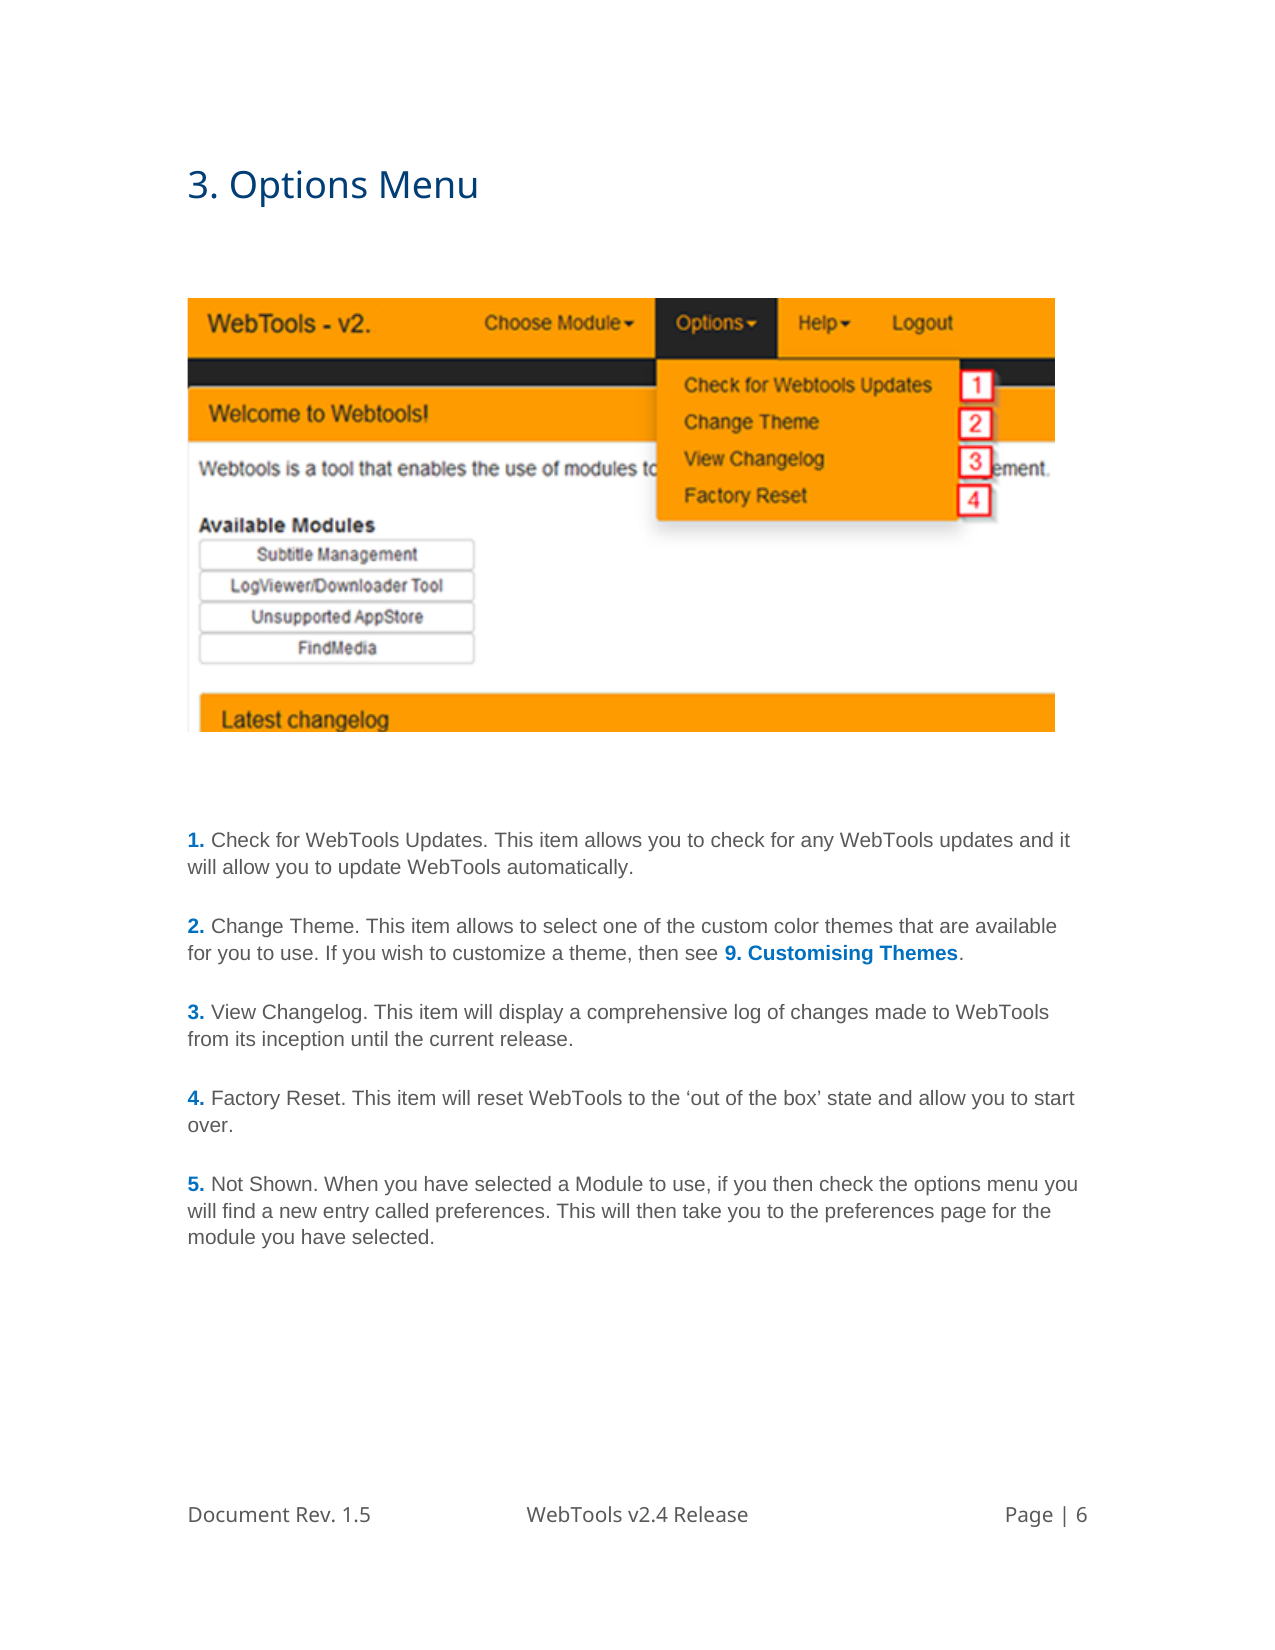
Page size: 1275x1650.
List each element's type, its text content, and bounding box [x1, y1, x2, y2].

text 4. Factory Reset. This item will reset WebTools to the ‘out of the box’ state and allow you to start over. [187, 1086, 1087, 1137]
text 5. Not Shown. When you have selected a Module to use, if you then check the options menu you will find a new entry called preferences. This will then take you to the preferences page for the module you have selected. [187, 1172, 1087, 1249]
subtitle 3. Options Menu [187, 158, 1087, 209]
text 3. View Changelog. This item will display a comprehensive log of changes made to WebTools from its inception until the current release. [187, 1000, 1087, 1051]
text 1. Check for WebTools Updates. This item allows you to check for any WebTools updates and it will allow you to update WebTools automatically. [187, 828, 1087, 878]
text 2. Change Theme. This item allows to select one of the custom color themes that are available for you to use. If you wish to customize a theme, then see 9. Customising Themes. [187, 914, 1087, 964]
